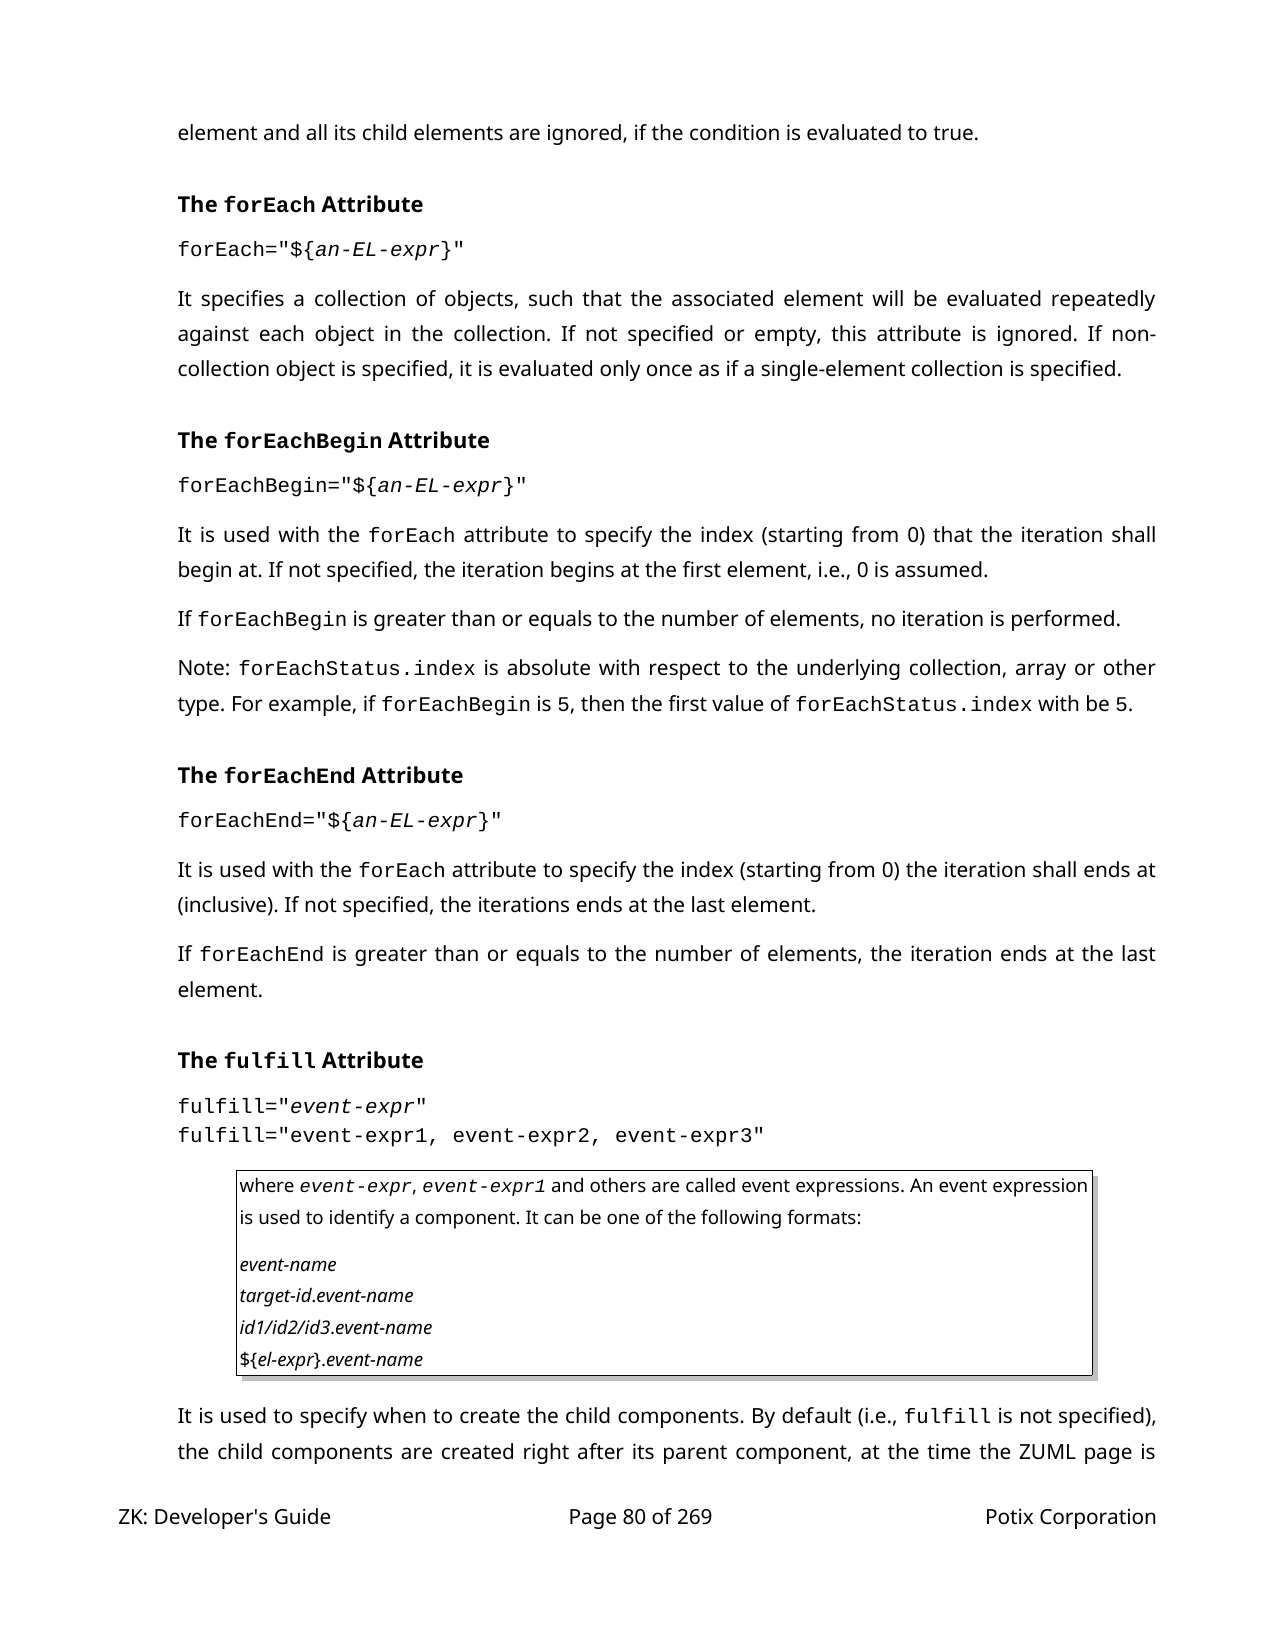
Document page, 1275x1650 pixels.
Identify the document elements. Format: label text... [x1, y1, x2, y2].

text It specifies a collection of objects, such that the associated element will be evaluated repeatedly against each object in the collection. If not specified or empty, this attribute is ignored. If non-collection object is specified, it is evaluated only once as if a single-element collection is specified. [177, 284, 1157, 382]
text It is used with the forEach attribute to specify the index (starting from 0) that the iteration shall begin at. If not specified, the iteration begins at the first element, i.e., 0 is assumed. [177, 520, 1157, 583]
text forEachBegin="${an-EL-expr}" [177, 476, 1157, 499]
subtitle The forEach Attribute [177, 189, 1157, 219]
text It is used to specify when to create the child components. By default (i.e., fulfill is not specified), the child components are created right after its parent component, at the time the ZUML page is [177, 1402, 1157, 1465]
subtitle The forEachEnd Attribute [177, 760, 1157, 790]
text element and all its child elements are ignored, if the condition is evaluated to true. [177, 118, 1157, 146]
text fulfill="event-expr" fulfill="event-expr1, event-expr2, event-expr3" [177, 1096, 1157, 1149]
text Note: forEachStatus.index is absolute with respect to the underlying collection, array or other type. For example, if forEachBegin is 5, then the first value of forEachStatus.index with be 5. [177, 653, 1157, 717]
text where event-expr, event-expr1 and others are called event expressions. An event expression is used to identify a component. It can be one of the following formats: [237, 1171, 1092, 1230]
text It is used with the forEach attribute to specify the index (starting from 0) the iteration shall ends at (inclusive). If not specified, the iterations ends at the last element. [177, 855, 1157, 918]
text If forEachEnd is greater than or equals to the number of elements, the iteration ends at the last element. [177, 939, 1157, 1003]
text event-name target-id.event-name id1/id2/id3.event-name ${el-expr}.event-name [237, 1248, 1092, 1375]
text forEachEnd="${an-EL-expr}" [177, 811, 1157, 834]
subtitle The fulfill Attribute [177, 1045, 1157, 1076]
text If forEachBegin is greater than or equals to the number of elements, no iteration is performed. [177, 604, 1157, 633]
text forEach="${an-EL-expr}" [177, 239, 1157, 263]
subtitle The forEachBegin Attribute [177, 425, 1157, 455]
